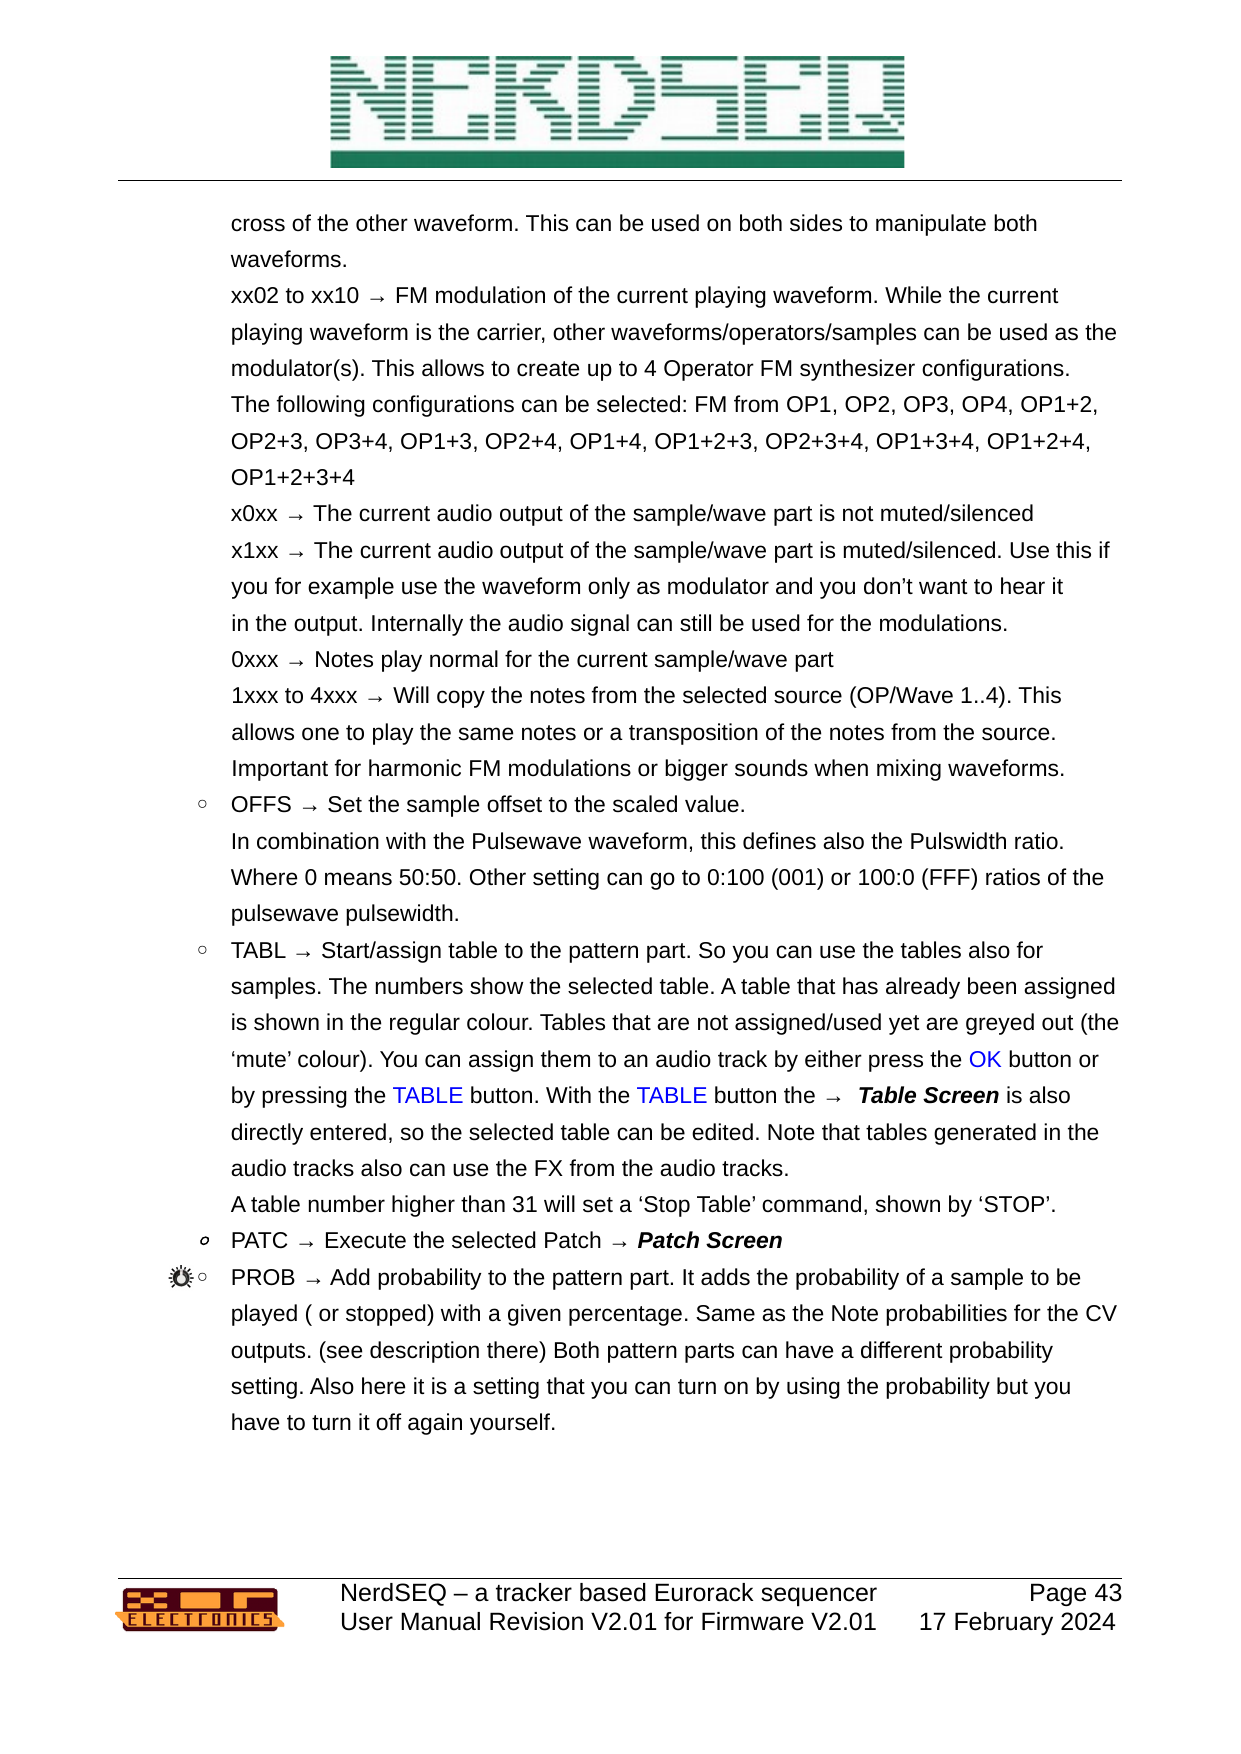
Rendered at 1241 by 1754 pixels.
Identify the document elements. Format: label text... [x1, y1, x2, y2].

text 1xxx to 4xxx → Will copy the notes from the selected source (OP/Wave 1..4). This allows one to play the same notes or a transposition of the notes from the source. Important for harmonic FM modulations or bigger sounds when mixing waveforms. [118, 682, 1122, 781]
list PATC → Execute the selected Patch → Patch Screen [193, 1227, 1122, 1254]
list TABL → Start/assign table to the pattern part. So you can use the tables also for samples. The numbers show the selected table. A table that has already been assigned is shown in the regular colour. Tables that are not assigned/used yet are greyed out (the ‘mute’ colour). You can assign them to an audio track by either press the OK button or by pressing the TABLE button. With the TABLE button the → Table Screen is also directly entered, so the selected table can be edited. Note that tables generated in the audio tracks also can use the FX from the audio tracks. [193, 937, 1122, 1181]
list cross of the other waveform. This can be used on both sides to manipulate both waveforms. [193, 209, 1122, 272]
text 0xxx → Notes play normal for the current sample/wave part [118, 646, 1122, 672]
list The following configurations can be selected: FM from OP1, OP2, OP3, OP4, OP1+2, OP2+3, OP3+4, OP1+3, OP2+4, OP1+4, OP1+2+3, OP2+3+4, OP1+3+4, OP1+2+4, OP1+2+3+4 [193, 391, 1122, 490]
list PROB → Add probability to the pattern part. It adds the probability of a sample to be played ( or stopped) with a given percentage. Same as the Note probabilities for the CV outputs. (see description there) Both pattern parts can have a different probability setting. Also here it is a setting that you can turn on by using the probability but you have to turn it off again yourself. [193, 1264, 1122, 1436]
picture [330, 56, 905, 168]
picture [168, 1265, 194, 1291]
text x1xx → The current audio output of the sample/wave part is muted/silenced. Use this if you for example use the waveform only as modulator and you don’t want to hear it in the output. Internally the audio signal can still be used for the modulations. [118, 537, 1122, 636]
list In combination with the Pulsewave waveform, this defines also the Pulswidth ratio. Where 0 means 50:50. Other setting can go to 0:100 (001) or 100:0 (FFF) ratios of the pulsewave pulsewidth. [193, 828, 1122, 927]
picture [115, 1584, 285, 1634]
list xx02 to xx10 → FM modulation of the current playing waveform. While the current playing waveform is the carrier, other waveforms/operators/samples can be used as the modulator(s). This allows to create up to 4 Operator FM synthesizer configurations. [193, 282, 1122, 381]
list A table number higher than 31 will set a ‘Stop Table’ command, shown by ‘STOP’. [193, 1191, 1122, 1217]
list x0xx → The current audio output of the sample/wave part is not muted/silenced [193, 500, 1122, 527]
list OFFS → Set the sample offset to the scaled value. [193, 791, 1122, 818]
